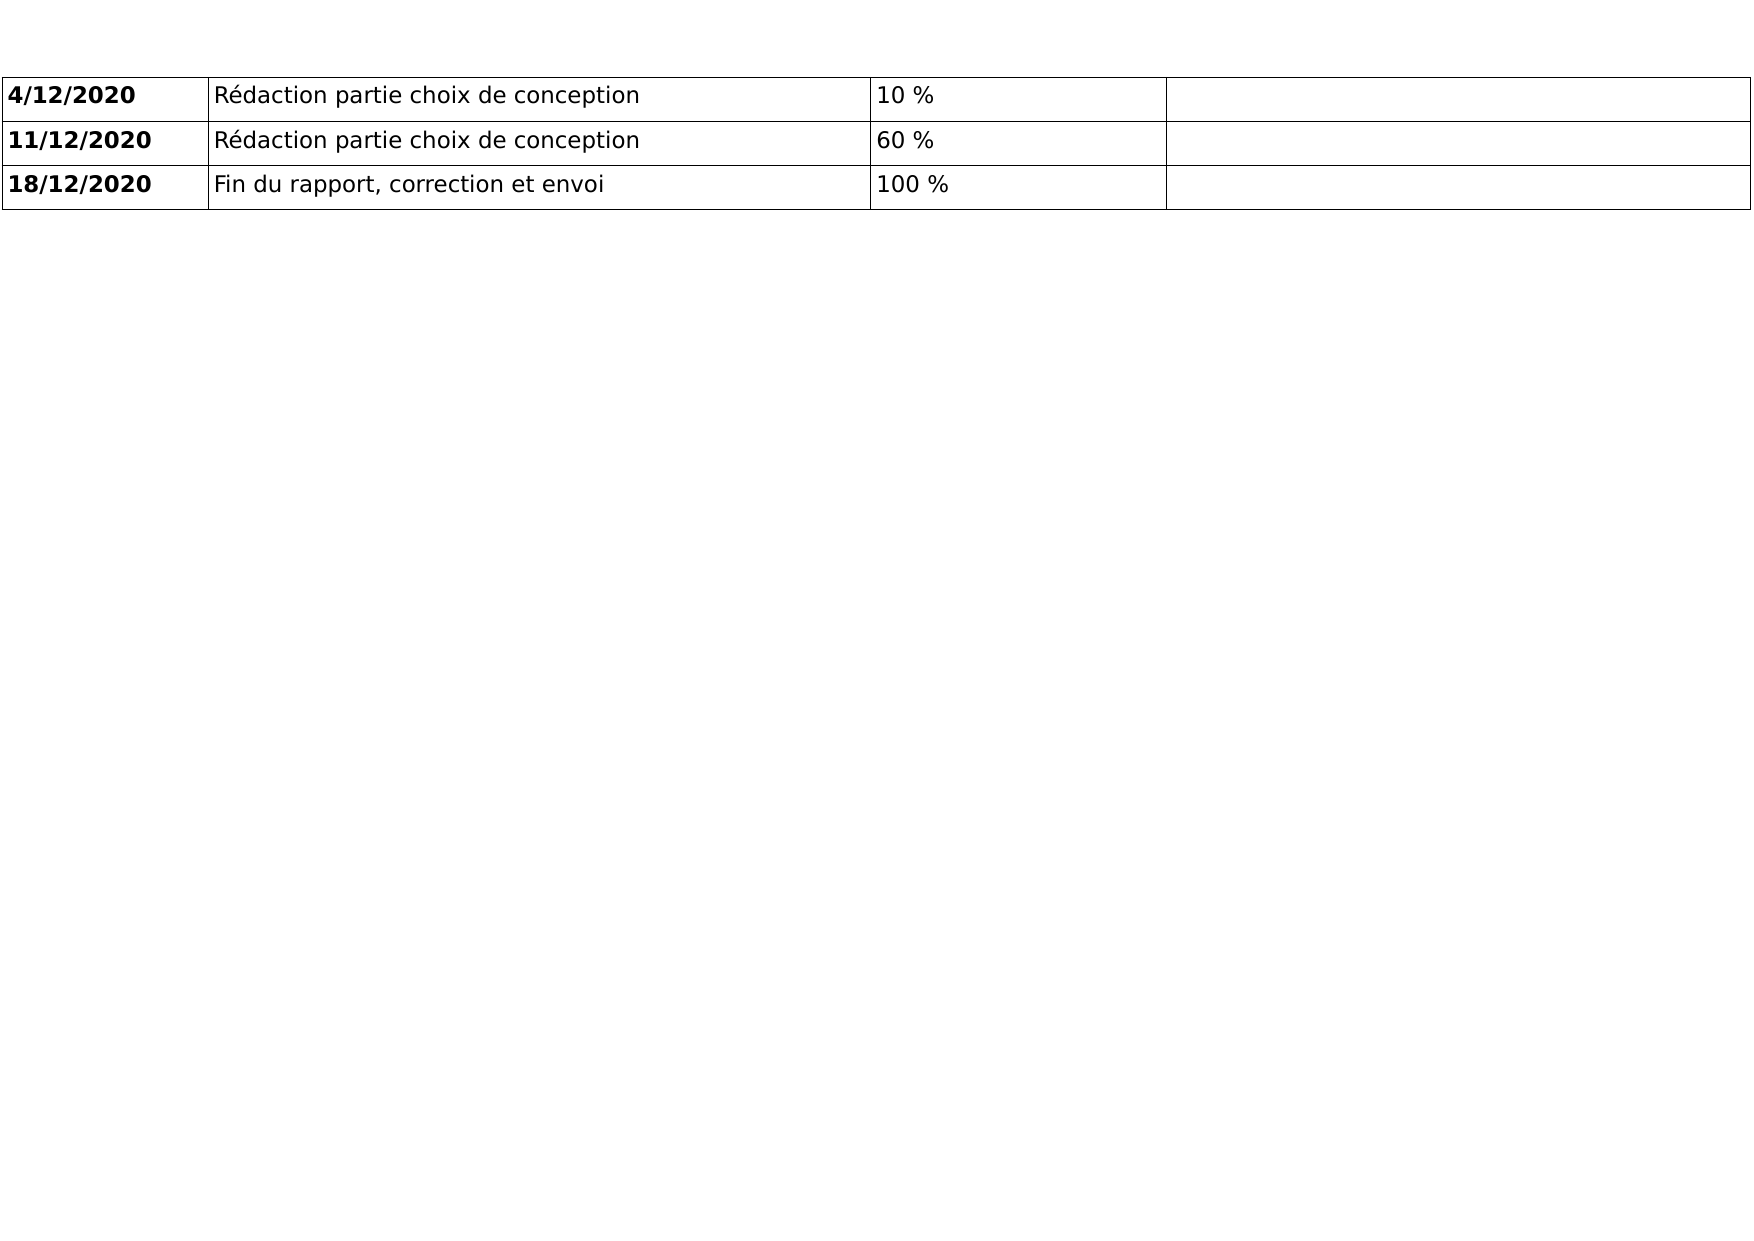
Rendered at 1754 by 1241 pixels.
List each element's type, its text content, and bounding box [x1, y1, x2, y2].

table_cell [1167, 78, 1750, 121]
table_cell Fin du rapport, correction et envoi [209, 166, 870, 209]
table_cell 4/12/2020 [3, 78, 208, 121]
table_cell 10 % [871, 78, 1166, 121]
table_cell 18/12/2020 [3, 166, 208, 209]
table_cell 60 % [871, 122, 1166, 165]
table_cell Rédaction partie choix de conception [209, 78, 870, 121]
table_cell [1167, 166, 1750, 209]
table_cell Rédaction partie choix de conception [209, 122, 870, 165]
table_cell 11/12/2020 [3, 122, 208, 165]
table_cell 100 % [871, 166, 1166, 209]
table_cell [1167, 122, 1750, 165]
